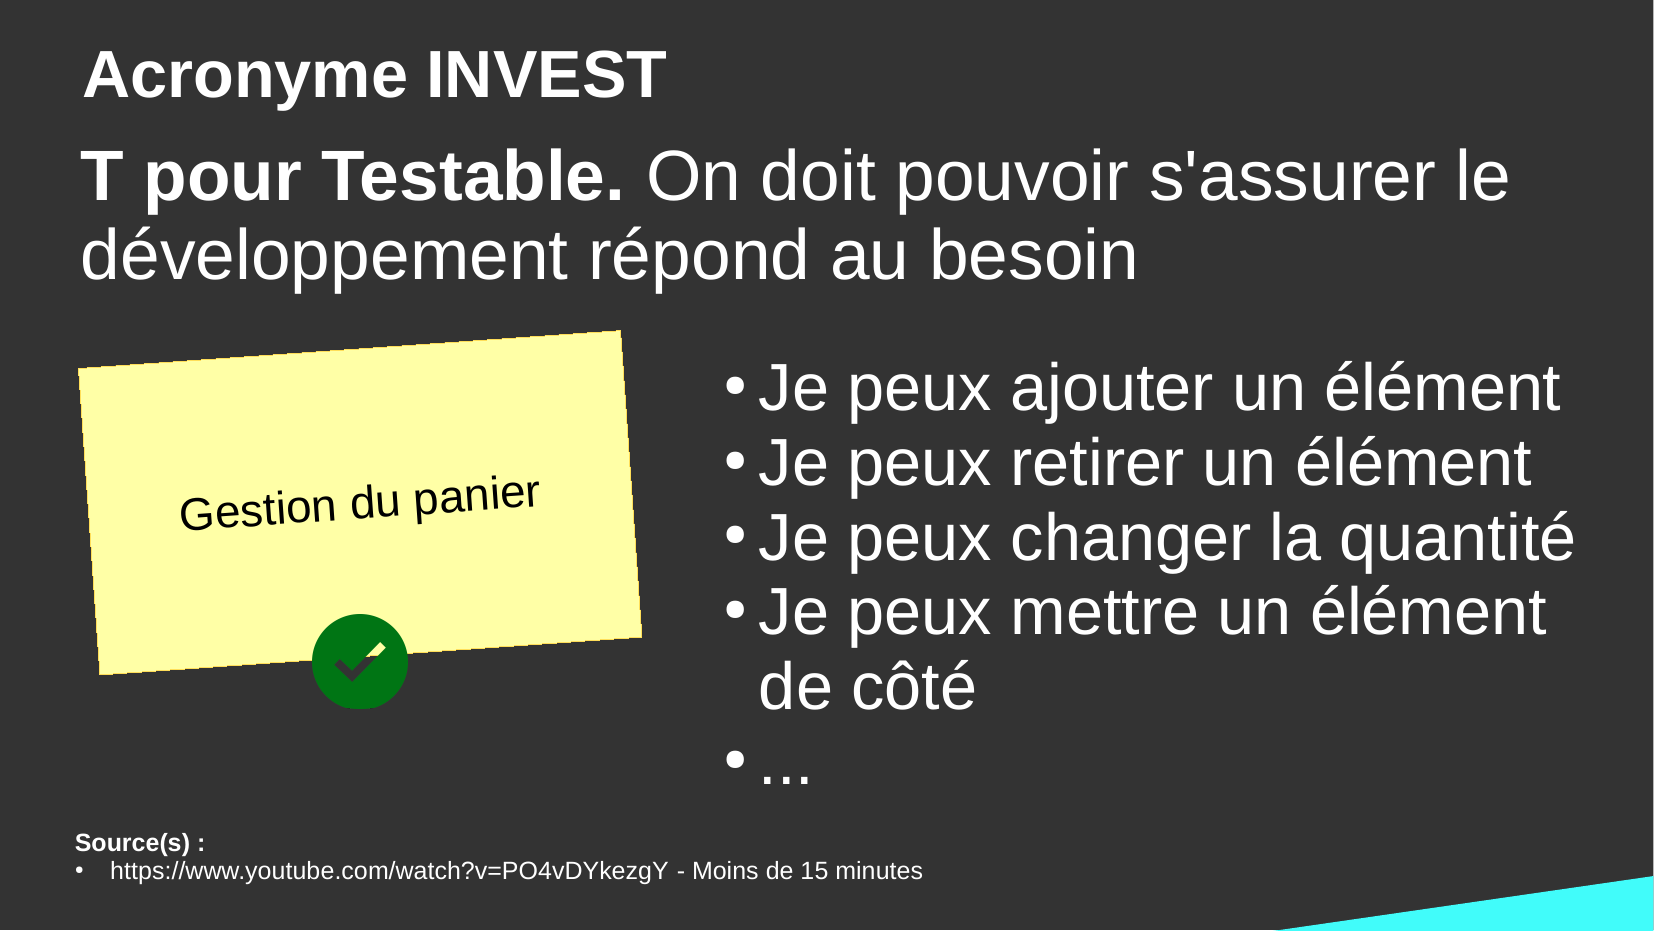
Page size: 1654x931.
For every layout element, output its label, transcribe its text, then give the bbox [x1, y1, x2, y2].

title Acronyme INVEST [82, 37, 1571, 122]
picture [312, 614, 408, 709]
list T pour Testable. On doit pouvoir s'assurer le développement répond au besoin [80, 135, 1620, 296]
text_box Je peux ajouter un élément Je peux retirer un élément Je peux changer la quantité Je peux mettre un élément de côté ... [708, 342, 1607, 806]
text_box [1272, 875, 1654, 931]
text_box Gestion du panier [78, 330, 642, 675]
text_box Source(s) : https://www.youtube.com/watch?v=PO4vDYkezgY - Moins de 15 minutes [60, 821, 1546, 921]
